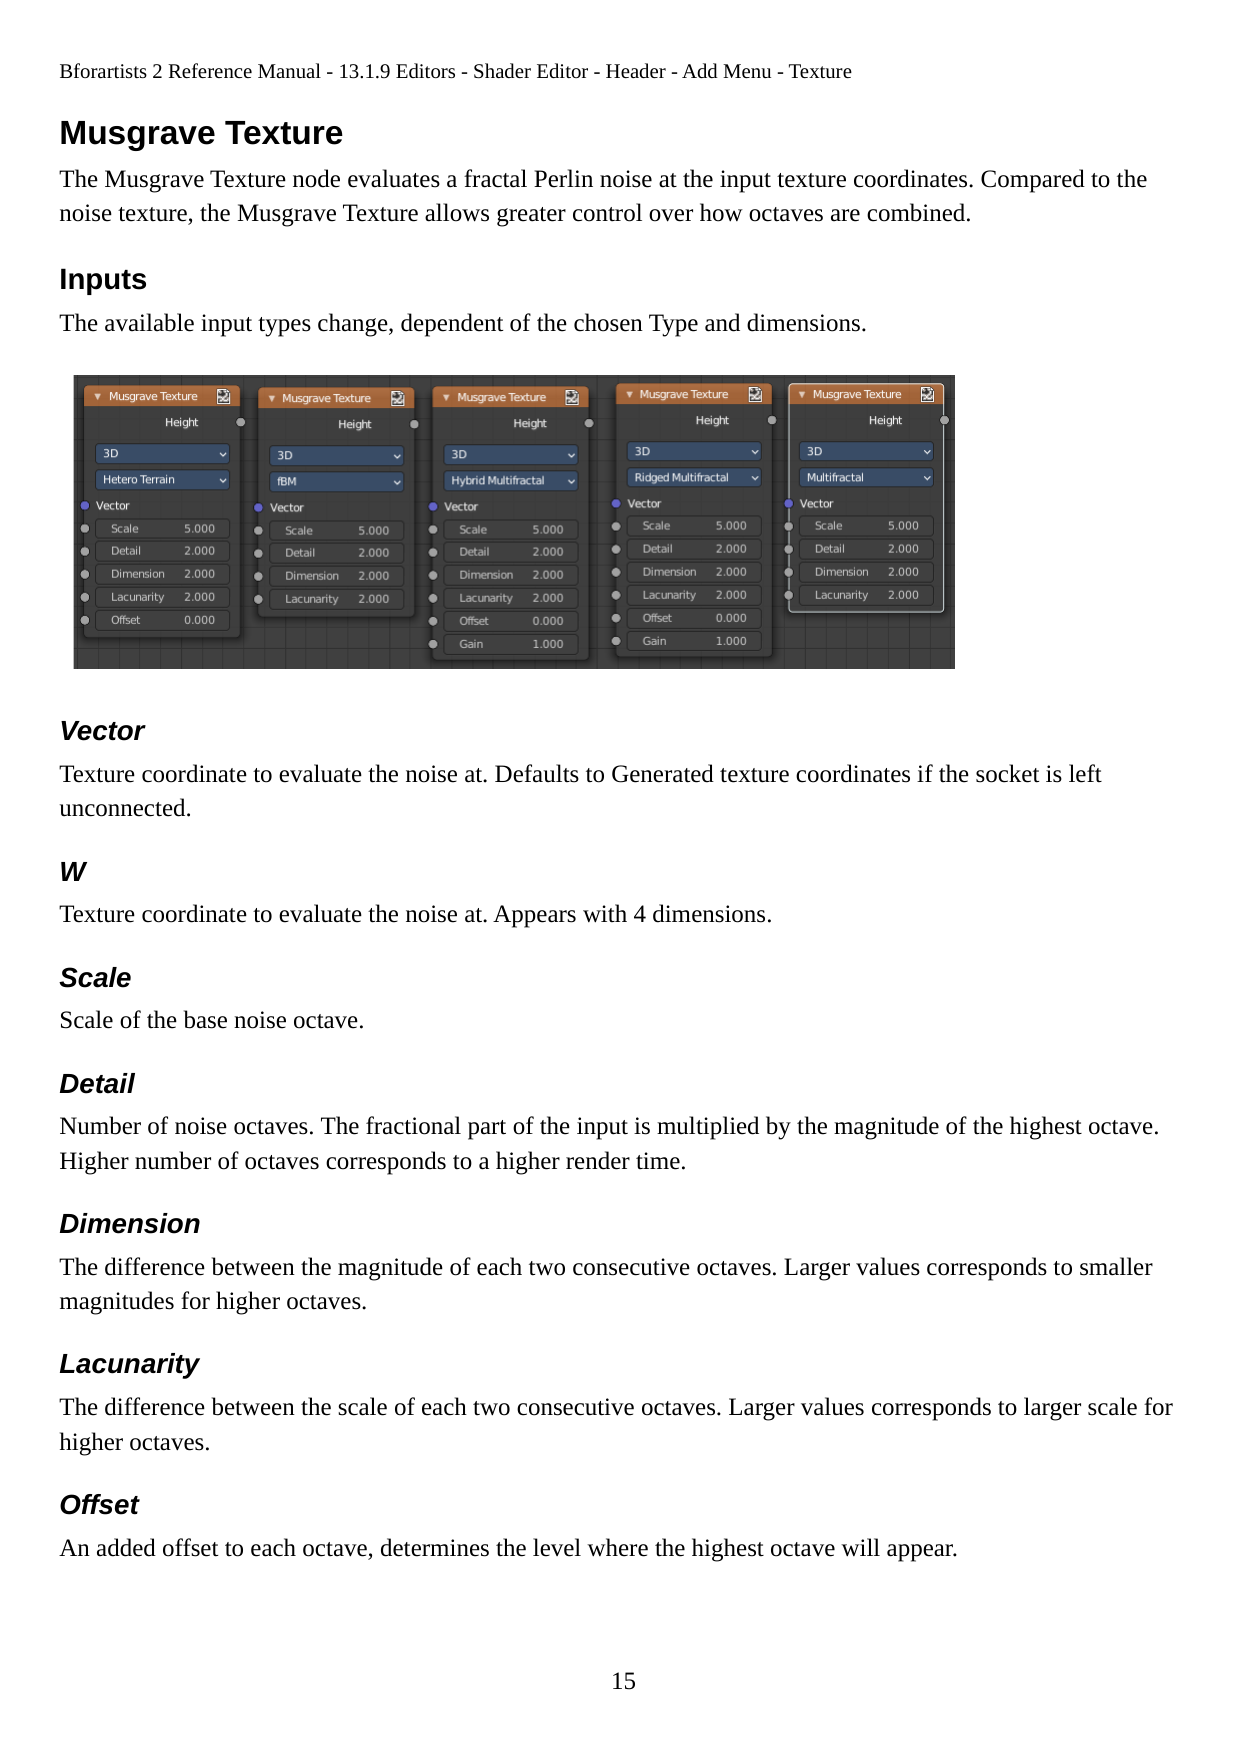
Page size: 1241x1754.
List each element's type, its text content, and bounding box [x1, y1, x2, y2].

text The difference between the magnitude of each two consecutive octaves. Larger values corresponds to smaller magnitudes for higher octaves. [59, 1252, 1181, 1315]
subtitle Vector [59, 715, 1181, 747]
picture [73, 375, 955, 669]
subtitle Detail [59, 1067, 1181, 1099]
text The Musgrave Texture node evaluates a fractal Perlin noise at the input texture coordinates. Compared to the noise texture, the Musgrave Texture allows greater control over how octaves are combined. [59, 164, 1181, 227]
text Texture coordinate to evaluate the noise at. Appears with 4 dimensions. [59, 899, 1181, 928]
subtitle Dimension [59, 1207, 1181, 1239]
subtitle Inputs [59, 262, 1181, 296]
subtitle Musgrave Texture [59, 113, 1181, 151]
subtitle Lacunarity [59, 1348, 1181, 1380]
text An added offset to each octave, determines the level where the highest octave will appear. [59, 1533, 1181, 1561]
subtitle Offset [59, 1488, 1181, 1520]
text Number of noise octaves. The fractional part of the input is multiplied by the magnitude of the highest octave. Higher number of octaves corresponds to a higher render time. [59, 1111, 1181, 1174]
text Scale of the base noise octave. [59, 1005, 1181, 1034]
text The difference between the scale of each two consecutive octaves. Larger values corresponds to larger scale for higher octaves. [59, 1392, 1181, 1455]
subtitle W [59, 855, 1181, 887]
text Texture coordinate to evaluate the noise at. Defaults to Generated texture coordinates if the socket is left unconnected. [59, 759, 1181, 822]
subtitle Scale [59, 961, 1181, 993]
text The available input types change, dependent of the chosen Type and dimensions. [59, 308, 1181, 337]
